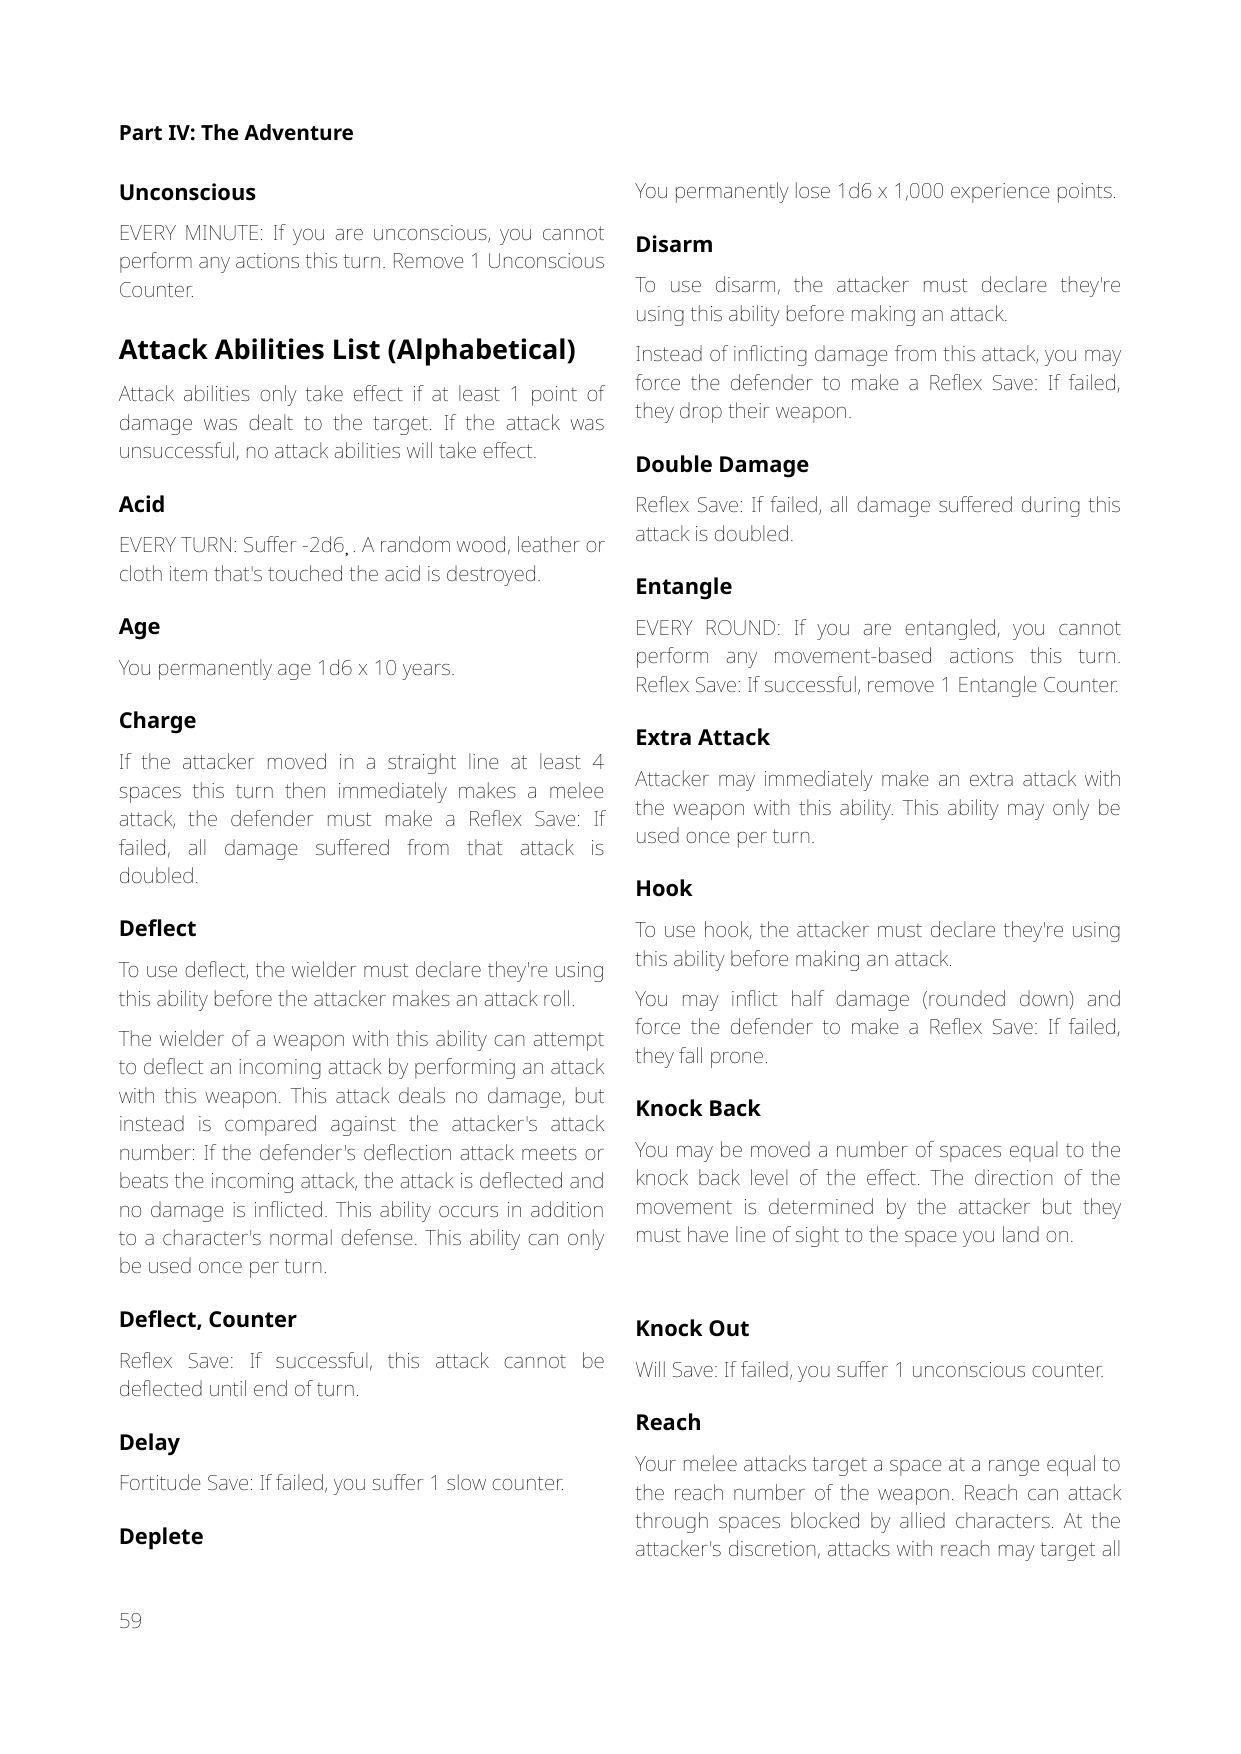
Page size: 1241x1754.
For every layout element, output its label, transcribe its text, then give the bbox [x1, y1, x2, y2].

text The wielder of a weapon with this ability can attempt to deflect an incoming attack by performing an attack with this weapon. This attack deals no damage, but instead is compared against the attacker's attack number: If the defender's deflection attack meets or beats the incoming attack, the attack is deflected and no damage is inflicted. This ability occurs in addition to a character's normal defense. This ability can only be used once per turn. [118, 1024, 605, 1280]
text If the attacker moved in a straight line at least 4 spaces this turn then immediately makes a melee attack, the defender must make a Reflex Save: If failed, all damage suffered from that attack is doubled. [118, 747, 605, 889]
text To use deflect, the wielder must declare they're using this ability before the attacker makes an attack roll. [118, 955, 605, 1012]
text Knock Back [635, 1093, 1122, 1123]
text You may be moved a number of spaces equal to the knock back level of the effect. The direction of the movement is determined by the attacker but they must have line of sight to the space you land on. [635, 1135, 1122, 1249]
text You permanently age 1d6 x 10 years. [118, 653, 605, 682]
text Your melee attacks target a space at a range equal to the reach number of the weapon. Reach can attack through spaces blocked by allied characters. At the attacker's discretion, attacks with reach may target all [635, 1449, 1122, 1563]
text Deflect [118, 913, 605, 943]
text Deplete [118, 1521, 605, 1551]
text You permanently lose 1d6 x 1,000 experience points. [635, 176, 1122, 205]
text Deflect, Counter [118, 1304, 605, 1334]
text Instead of inflicting damage from this attack, you may force the defender to make a Reflex Save: If failed, they drop their weapon. [635, 339, 1122, 425]
text Charge [118, 706, 605, 735]
subtitle Attack Abilities List (Alphabetical) [118, 330, 605, 367]
text EVERY MINUTE: If you are unconscious, you cannot perform any actions this turn. Remove 1 Unconscious Counter. [118, 218, 605, 303]
text Reach [635, 1407, 1122, 1437]
text Delay [118, 1427, 605, 1456]
text Entangle [635, 571, 1122, 601]
text Double Damage [635, 449, 1122, 478]
text Knock Out [635, 1313, 1122, 1343]
text Extra Attack [635, 722, 1122, 752]
text Reflex Save: If failed, all damage suffered during this attack is doubled. [635, 491, 1122, 547]
text EVERY TURN: Suffer -2d6. A random wood, leather or cloth item that's touched the acid is destroyed. [118, 531, 605, 587]
text EVERY ROUND: If you are entangled, you cannot perform any movement-based actions this turn. Reflex Save: If successful, remove 1 Entangle Counter. [635, 613, 1122, 698]
text To use hook, the attacker must declare they're using this ability before making an attack. [635, 915, 1122, 972]
text Acid [118, 489, 605, 518]
text Will Save: If failed, you suffer 1 unconscious counter. [635, 1355, 1122, 1383]
text Disarm [635, 229, 1122, 259]
text Fortitude Save: If failed, you suffer 1 slow counter. [118, 1468, 605, 1497]
text Attacker may immediately make an extra attack with the weapon with this ability. This ability may only be used once per turn. [635, 764, 1122, 849]
text Age [118, 611, 605, 641]
text Unconscious [118, 176, 605, 206]
text Hook [635, 873, 1122, 903]
text Attack abilities only take effect if at least 1 point of damage was dealt to the target. If the attack was unsuccessful, no attack abilities will take effect. [118, 379, 605, 465]
text You may inflict half damage (rounded down) and force the defender to make a Reflex Save: If failed, they fall prone. [635, 984, 1122, 1069]
text To use disarm, the attacker must declare they're using this ability before making an attack. [635, 271, 1122, 327]
text Reflex Save: If successful, this attack cannot be deflected until end of turn. [118, 1346, 605, 1403]
